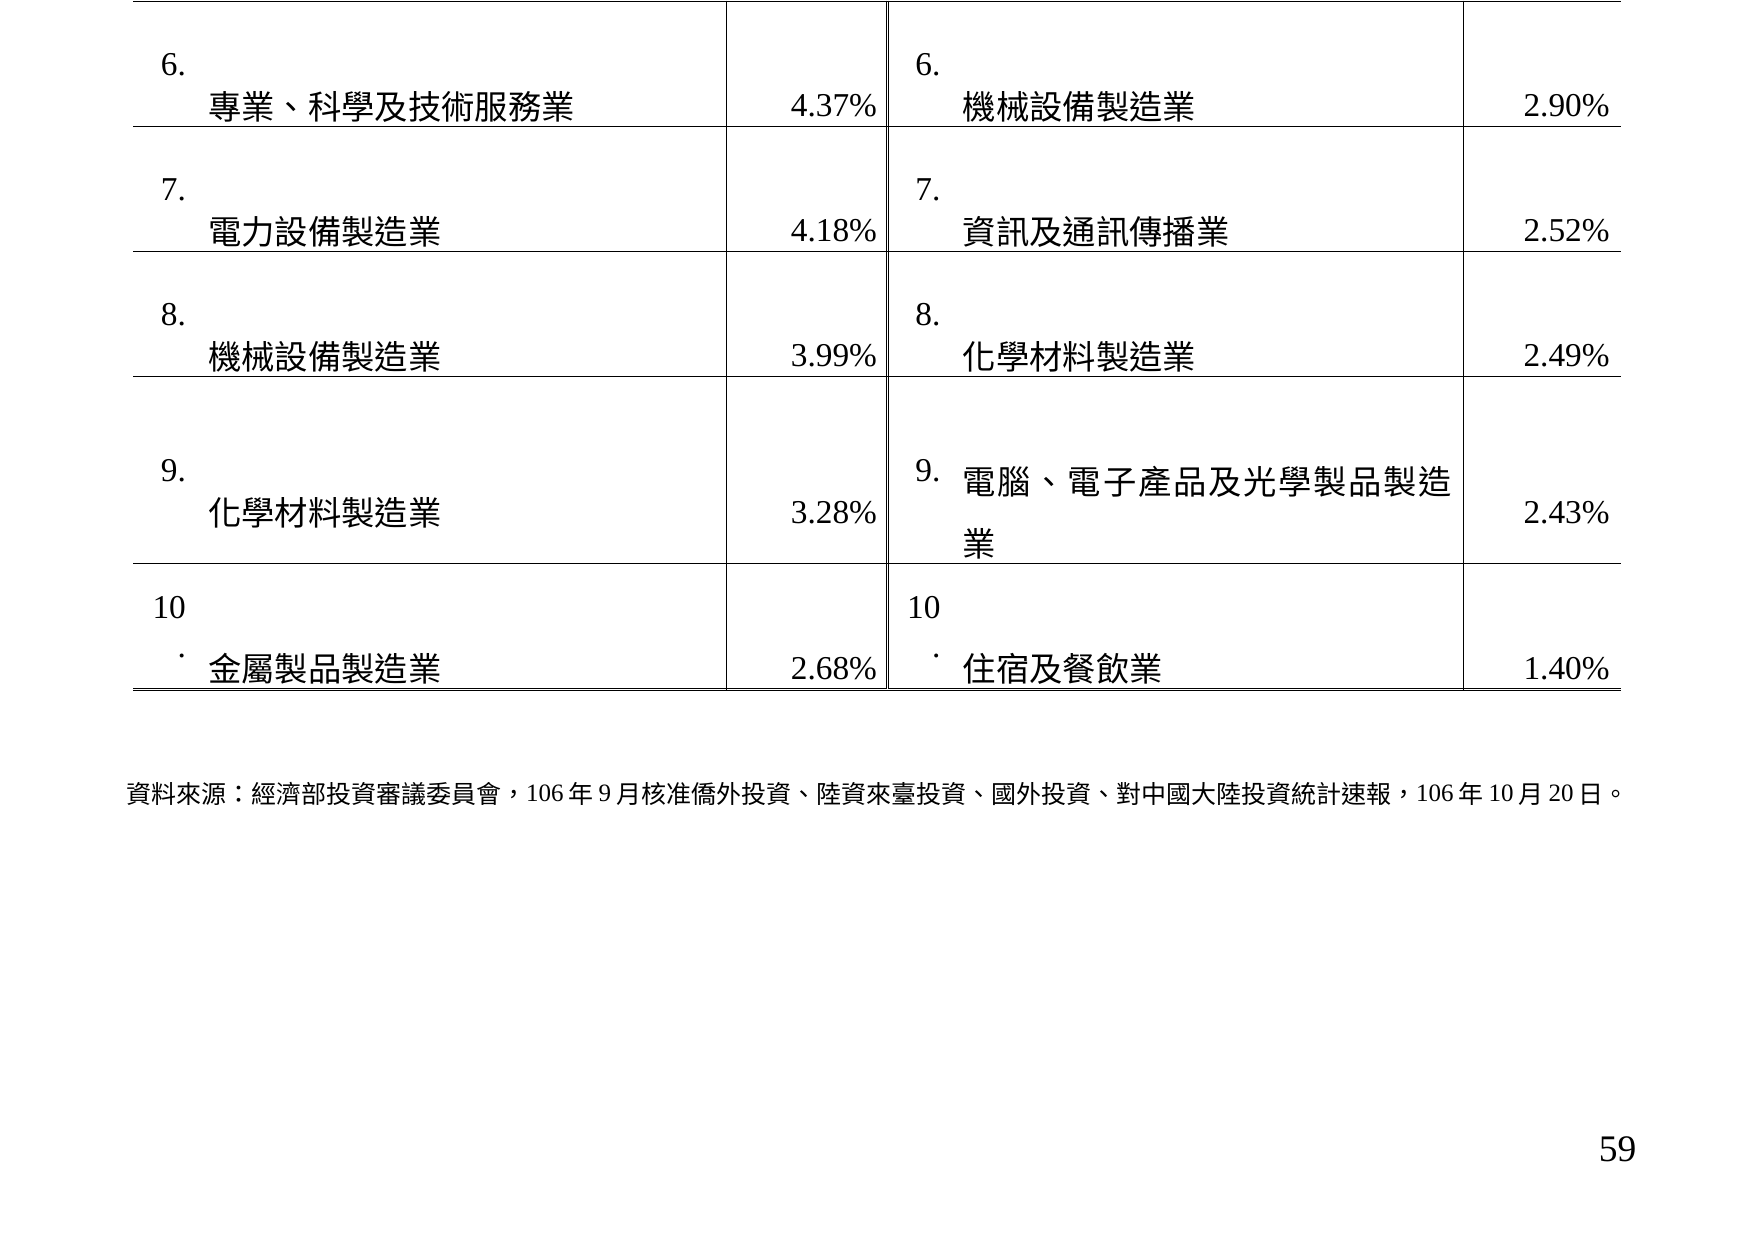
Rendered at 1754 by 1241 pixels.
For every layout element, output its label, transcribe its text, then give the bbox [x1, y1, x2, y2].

table_cell 金屬製品製造業 [197, 564, 726, 688]
table_cell 資訊及通訊傳播業 [951, 127, 1463, 251]
table_cell 9. [133, 377, 197, 563]
table_cell 10. [133, 564, 197, 688]
table_cell 4.37% [727, 2, 886, 126]
table_cell 8. [133, 252, 197, 376]
table_cell 2.43% [1464, 377, 1621, 563]
table_cell 10. [889, 564, 951, 688]
table_cell 2.90% [1464, 2, 1621, 126]
table_cell 2.49% [1464, 252, 1621, 376]
table_cell 化學材料製造業 [951, 252, 1463, 376]
table_cell 1.40% [1464, 564, 1621, 688]
table_cell 2.68% [727, 564, 886, 688]
table_cell 化學材料製造業 [197, 377, 726, 563]
table_cell 6. [133, 2, 197, 126]
table_cell 專業、科學及技術服務業 [197, 2, 726, 126]
table_cell 電腦、電子產品及光學製品製造業 [951, 377, 1463, 563]
table_cell 7. [133, 127, 197, 251]
table_cell 4.18% [727, 127, 886, 251]
table_cell 9. [889, 377, 951, 563]
table_cell 3.99% [727, 252, 886, 376]
table_cell 住宿及餐飲業 [951, 564, 1463, 688]
table_cell 電力設備製造業 [197, 127, 726, 251]
text 資料來源：經濟部投資審議委員會，106年9月核准僑外投資、陸資來臺投資、國外投資、對中國大陸投資統計速報，106年10月20日。 [118, 751, 1636, 813]
table_cell 8. [889, 252, 951, 376]
table_cell 2.52% [1464, 127, 1621, 251]
table_cell 6. [889, 2, 951, 126]
table_cell 機械設備製造業 [951, 2, 1463, 126]
table_cell 3.28% [727, 377, 886, 563]
table_cell 7. [889, 127, 951, 251]
table_cell 機械設備製造業 [197, 252, 726, 376]
